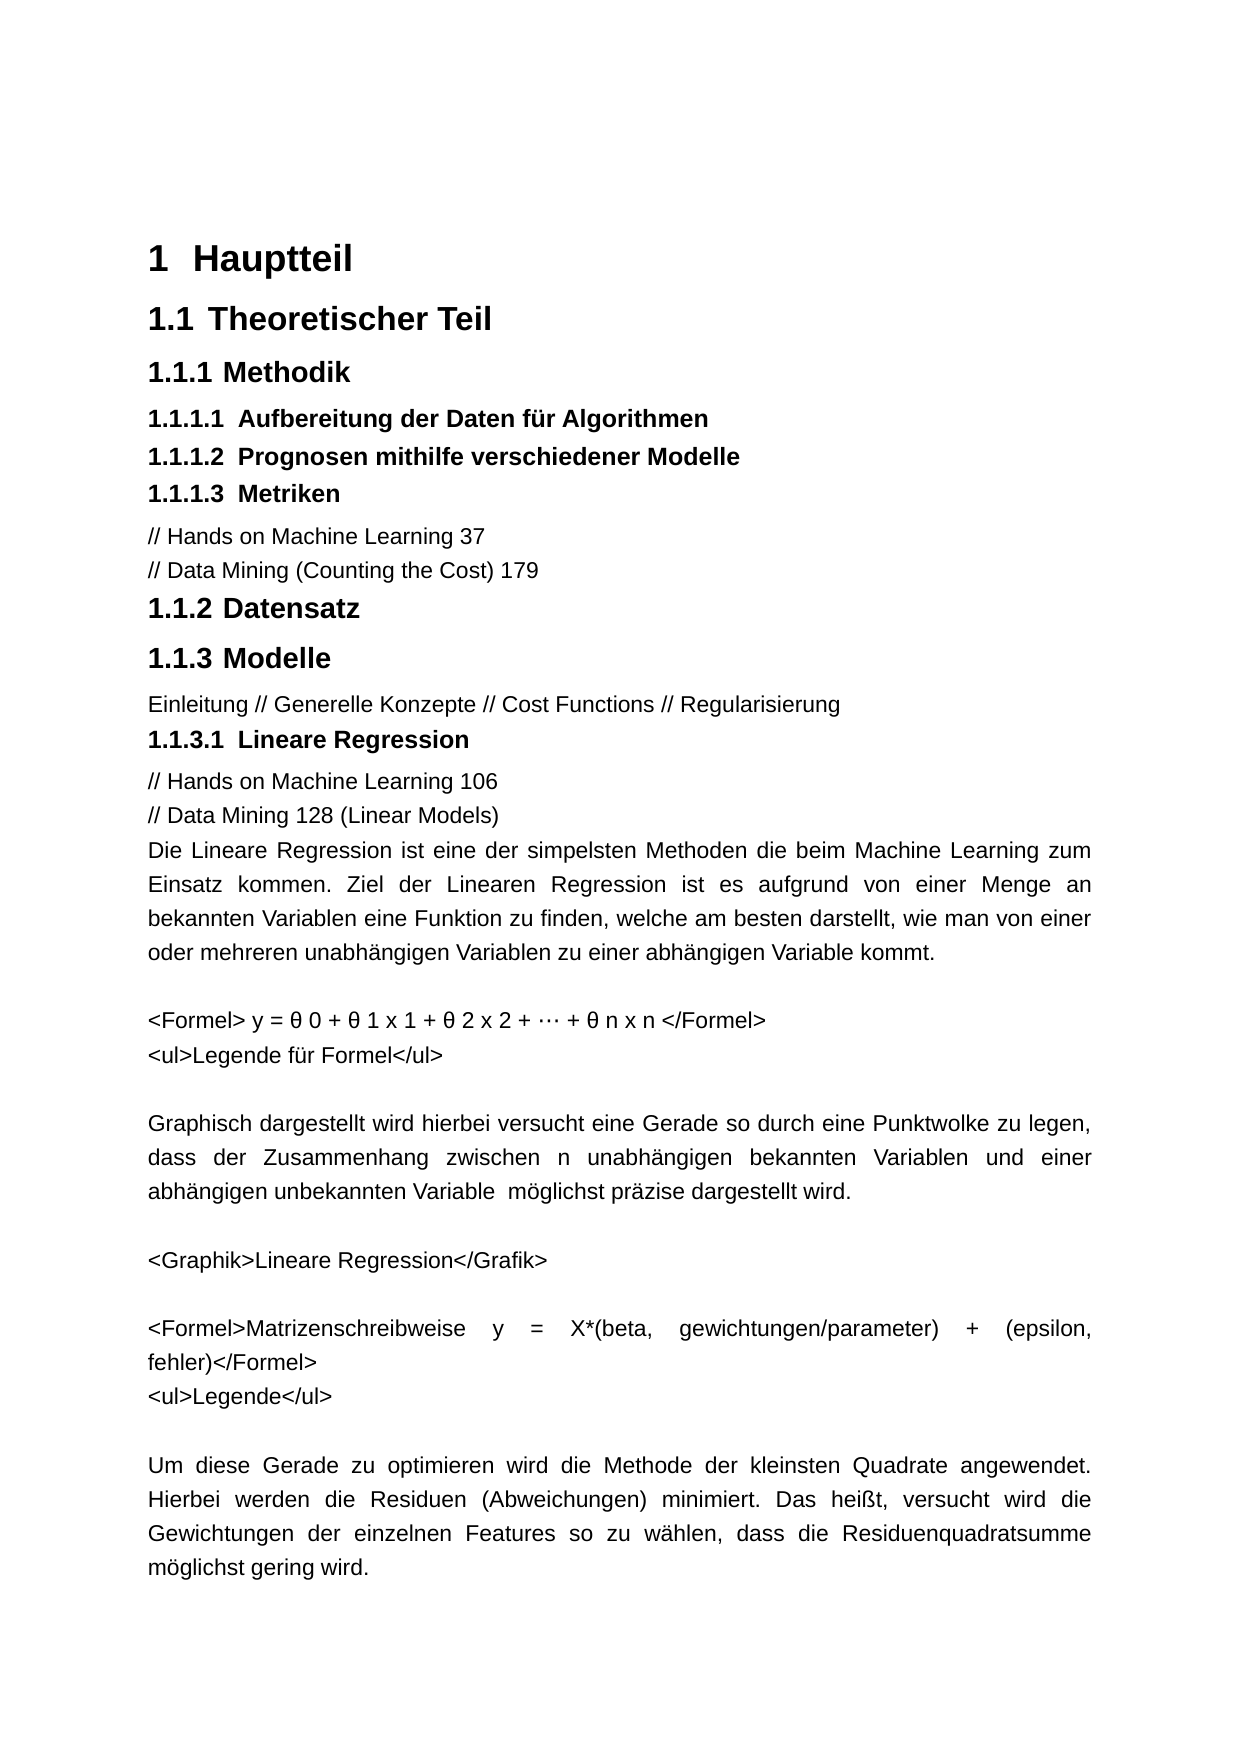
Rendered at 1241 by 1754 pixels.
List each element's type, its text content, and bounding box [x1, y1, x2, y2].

subtitle Lineare Regression [148, 725, 1092, 753]
subtitle Metriken [148, 479, 1092, 508]
text <ul>Legende für Formel</ul> [148, 1042, 1092, 1068]
text // Data Mining 128 (Linear Models) [148, 802, 1092, 829]
text <Formel>Matrizenschreibweise y = X*(beta, gewichtungen/parameter) + (epsilon, fehler)</Formel> [148, 1315, 1092, 1375]
text // Data Mining (Counting the Cost) 179 [148, 557, 1092, 583]
text <Graphik>Lineare Regression</Grafik> [148, 1247, 1092, 1273]
subtitle Modelle [148, 641, 1092, 674]
text // Hands on Machine Learning 106 [148, 768, 1092, 794]
text Graphisch dargestellt wird hierbei versucht eine Gerade so durch eine Punktwolke zu legen, dass der Zusammenhang zwischen n unabhängigen bekannten Variablen und einer abhängigen unbekannten Variable möglichst präzise dargestellt wird. [148, 1110, 1092, 1204]
subtitle Hauptteil [148, 236, 1092, 279]
text <ul>Legende</ul> [148, 1383, 1092, 1409]
subtitle Aufbereitung der Daten für Algorithmen [148, 404, 1092, 433]
subtitle Datensatz [148, 591, 1092, 624]
subtitle Methodik [148, 355, 1092, 388]
text Um diese Gerade zu optimieren wird die Methode der kleinsten Quadrate angewendet. Hierbei werden die Residuen (Abweichungen) minimiert. Das heißt, versucht wird die Gewichtungen der einzelnen Features so zu wählen, dass die Residuenquadratsumme möglichst gering wird. [148, 1452, 1092, 1580]
text Einleitung // Generelle Konzepte // Cost Functions // Regularisierung [148, 691, 1092, 717]
text Die Lineare Regression ist eine der simpelsten Methoden die beim Machine Learning zum Einsatz kommen. Ziel der Linearen Regression ist es aufgrund von einer Menge an bekannten Variablen eine Funktion zu finden, welche am besten darstellt, wie man von einer oder mehreren unabhängigen Variablen zu einer abhängigen Variable kommt. [148, 837, 1092, 965]
text // Hands on Machine Learning 37 [148, 523, 1092, 549]
text <Formel> y = θ 0 + θ 1 x 1 + θ 2 x 2 + ⋯ + θ n x n </Formel> [148, 1007, 1092, 1034]
subtitle Theoretischer Teil [148, 298, 1092, 337]
subtitle Prognosen mithilfe verschiedener Modelle [148, 442, 1092, 471]
